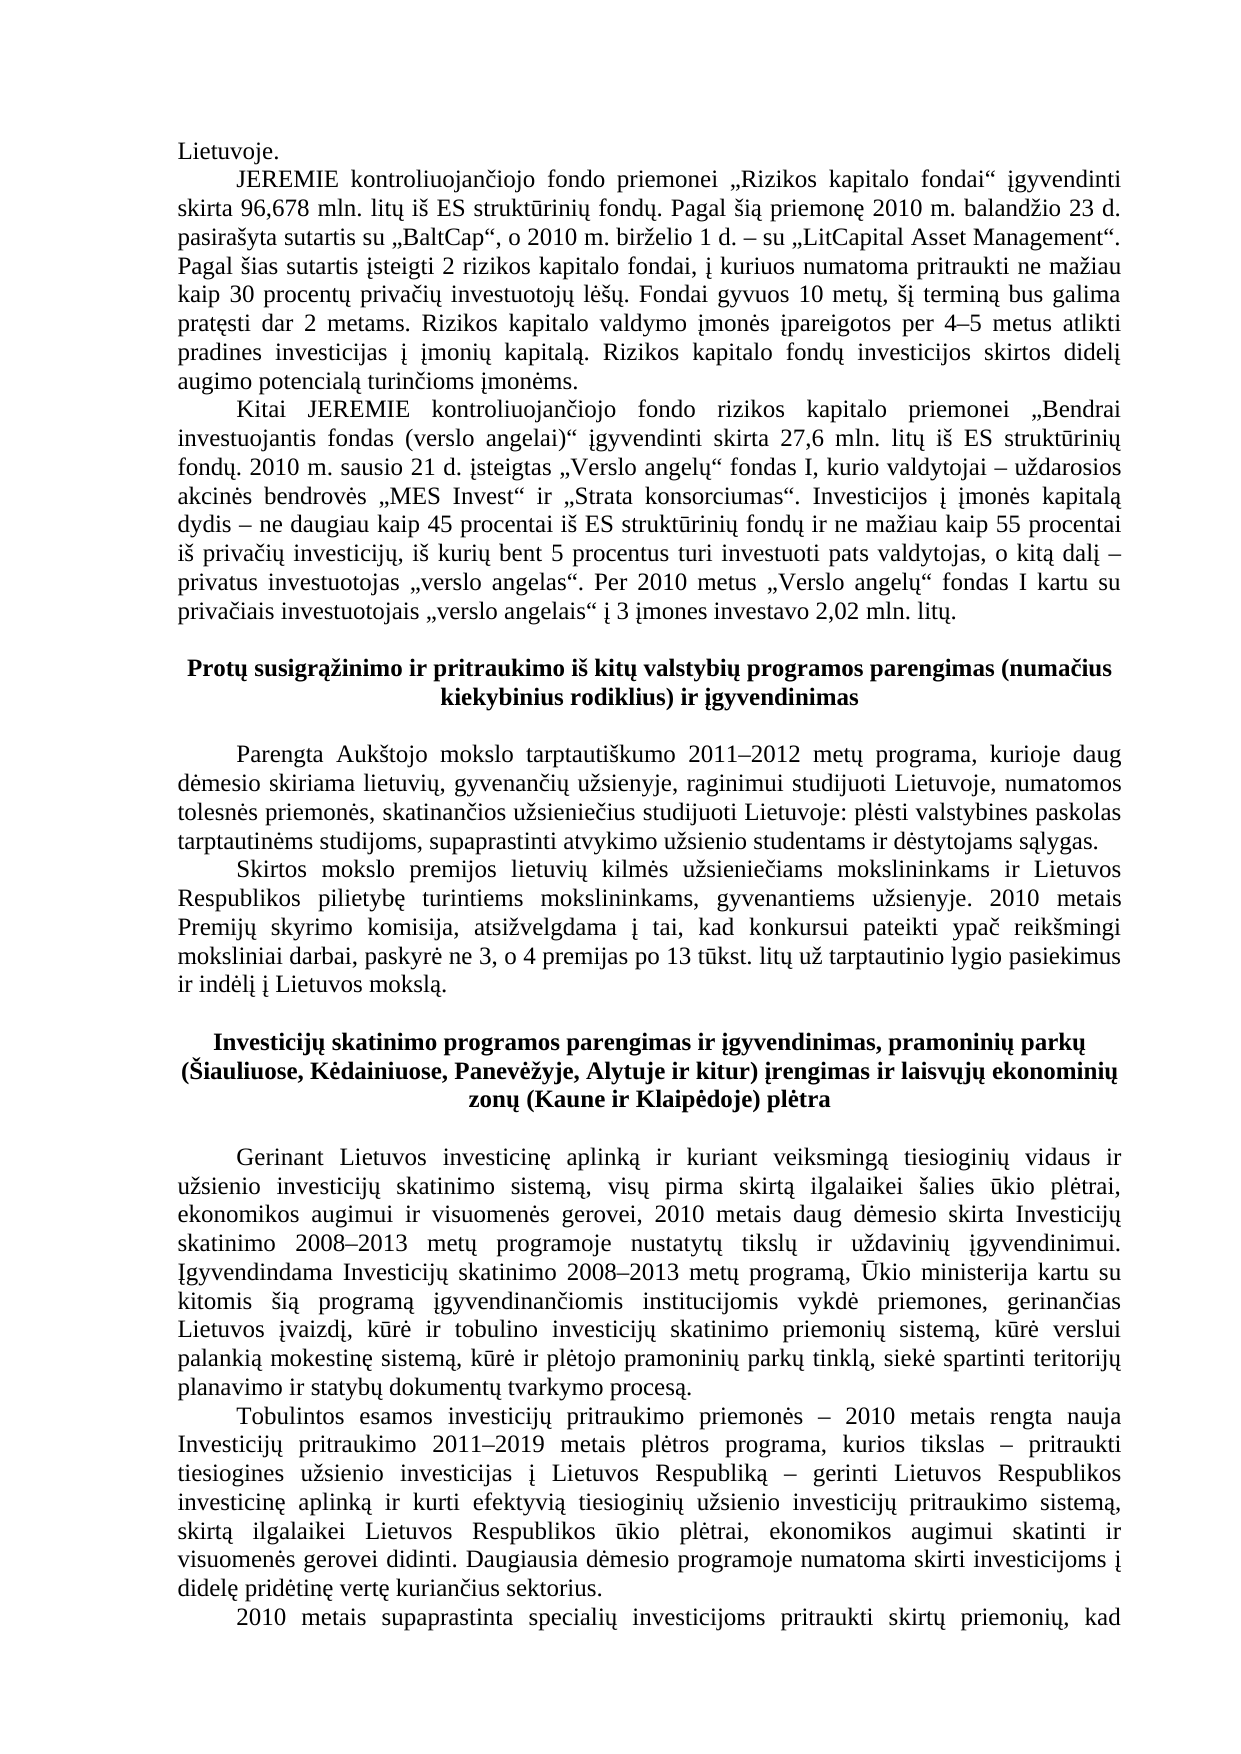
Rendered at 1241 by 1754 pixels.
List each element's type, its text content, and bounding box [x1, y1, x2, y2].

text Investicijų skatinimo programos parengimas ir įgyvendinimas, pramoninių parkų (Šiauliuose, Kėdainiuose, Panevėžyje, Alytuje ir kitur) įrengimas ir laisvųjų ekonominių zonų (Kaune ir Klaipėdoje) plėtra [177, 1027, 1122, 1113]
text Kitai JEREMIE kontroliuojančiojo fondo rizikos kapitalo priemonei „Bendrai investuojantis fondas (verslo angelai)“ įgyvendinti skirta 27,6 mln. litų iš ES struktūrinių fondų. 2010 m. sausio 21 d. įsteigtas „Verslo angelų“ fondas I, kurio valdytojai – uždarosios akcinės bendrovės „MES Invest“ ir „Strata konsorciumas“. Investicijos į įmonės kapitalą dydis – ne daugiau kaip 45 procentai iš ES struktūrinių fondų ir ne mažiau kaip 55 procentai iš privačių investicijų, iš kurių bent 5 procentus turi investuoti pats valdytojas, o kitą dalį – privatus investuotojas „verslo angelas“. Per 2010 metus „Verslo angelų“ fondas I kartu su privačiais investuotojais „verslo angelais“ į 3 įmones investavo 2,02 mln. litų. [177, 394, 1122, 624]
text 2010 metais supaprastinta specialių investicijoms pritraukti skirtų priemonių, kad [177, 1602, 1122, 1631]
text Lietuvoje. [177, 136, 1122, 164]
text Gerinant Lietuvos investicinę aplinką ir kuriant veiksmingą tiesioginių vidaus ir užsienio investicijų skatinimo sistemą, visų pirma skirtą ilgalaikei šalies ūkio plėtrai, ekonomikos augimui ir visuomenės gerovei, 2010 metais daug dėmesio skirta Investicijų skatinimo 2008–2013 metų programoje nustatytų tikslų ir uždavinių įgyvendinimui. Įgyvendindama Investicijų skatinimo 2008–2013 metų programą, Ūkio ministerija kartu su kitomis šią programą įgyvendinančiomis institucijomis vykdė priemones, gerinančias Lietuvos įvaizdį, kūrė ir tobulino investicijų skatinimo priemonių sistemą, kūrė verslui palankią mokestinę sistemą, kūrė ir plėtojo pramoninių parkų tinklą, siekė spartinti teritorijų planavimo ir statybų dokumentų tvarkymo procesą. [177, 1142, 1122, 1401]
text JEREMIE kontroliuojančiojo fondo priemonei „Rizikos kapitalo fondai“ įgyvendinti skirta 96,678 mln. litų iš ES struktūrinių fondų. Pagal šią priemonę 2010 m. balandžio 23 d. pasirašyta sutartis su „BaltCap“, o 2010 m. birželio 1 d. – su „LitCapital Asset Management“. Pagal šias sutartis įsteigti 2 rizikos kapitalo fondai, į kuriuos numatoma pritraukti ne mažiau kaip 30 procentų privačių investuotojų lėšų. Fondai gyvuos 10 metų, šį terminą bus galima pratęsti dar 2 metams. Rizikos kapitalo valdymo įmonės įpareigotos per 4–5 metus atlikti pradines investicijas į įmonių kapitalą. Rizikos kapitalo fondų investicijos skirtos didelį augimo potencialą turinčioms įmonėms. [177, 164, 1122, 394]
text Skirtos mokslo premijos lietuvių kilmės užsieniečiams mokslininkams ir Lietuvos Respublikos pilietybę turintiems mokslininkams, gyvenantiems užsienyje. 2010 metais Premijų skyrimo komisija, atsižvelgdama į tai, kad konkursui pateikti ypač reikšmingi moksliniai darbai, paskyrė ne 3, o 4 premijas po 13 tūkst. litų už tarptautinio lygio pasiekimus ir indėlį į Lietuvos mokslą. [177, 854, 1122, 998]
text Protų susigrąžinimo ir pritraukimo iš kitų valstybių programos parengimas (numačius kiekybinius rodiklius) ir įgyvendinimas [177, 653, 1122, 711]
text Tobulintos esamos investicijų pritraukimo priemonės – 2010 metais rengta nauja Investicijų pritraukimo 2011–2019 metais plėtros programa, kurios tikslas – pritraukti tiesiogines užsienio investicijas į Lietuvos Respubliką – gerinti Lietuvos Respublikos investicinę aplinką ir kurti efektyvią tiesioginių užsienio investicijų pritraukimo sistemą, skirtą ilgalaikei Lietuvos Respublikos ūkio plėtrai, ekonomikos augimui skatinti ir visuomenės gerovei didinti. Daugiausia dėmesio programoje numatoma skirti investicijoms į didelę pridėtinę vertę kuriančius sektorius. [177, 1401, 1122, 1602]
text Parengta Aukštojo mokslo tarptautiškumo 2011–2012 metų programa, kurioje daug dėmesio skiriama lietuvių, gyvenančių užsienyje, raginimui studijuoti Lietuvoje, numatomos tolesnės priemonės, skatinančios užsieniečius studijuoti Lietuvoje: plėsti valstybines paskolas tarptautinėms studijoms, supaprastinti atvykimo užsienio studentams ir dėstytojams sąlygas. [177, 739, 1122, 854]
